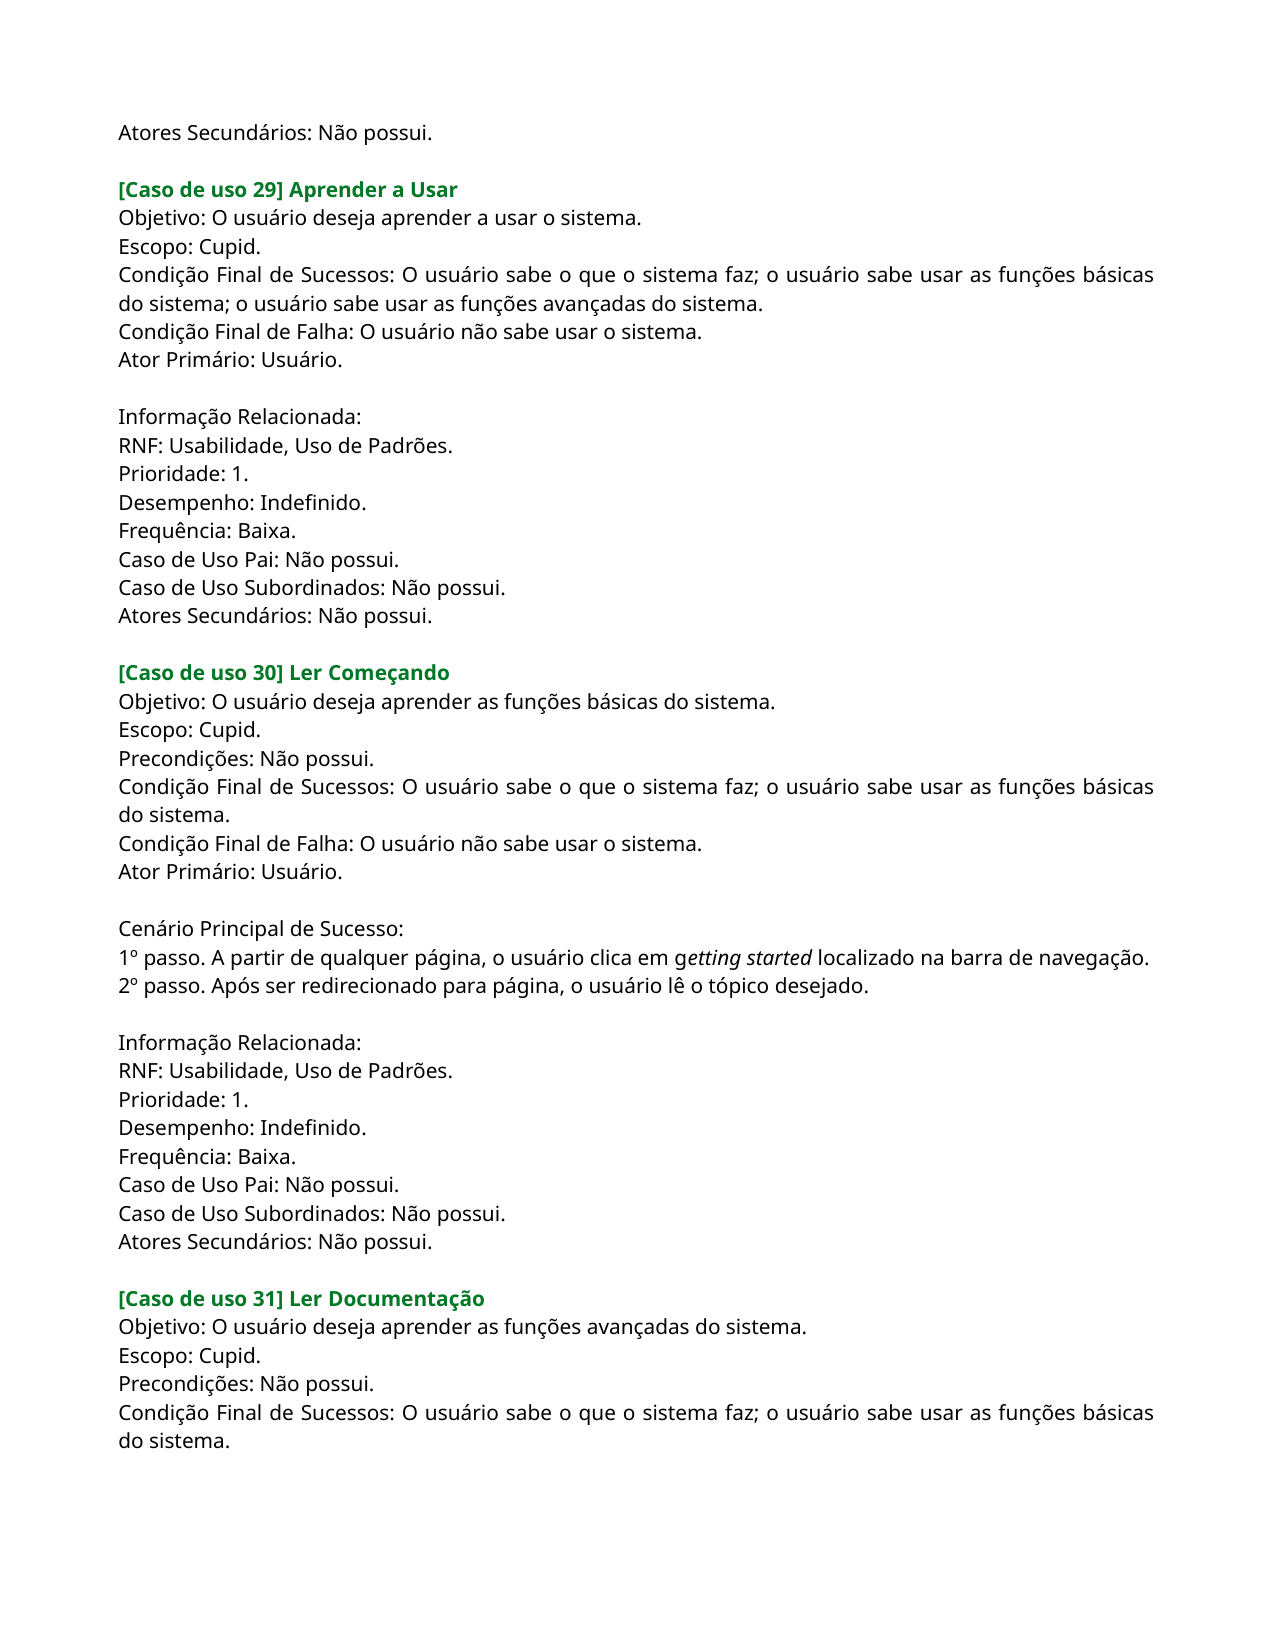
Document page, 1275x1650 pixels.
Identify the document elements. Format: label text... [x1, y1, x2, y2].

text RNF: Usabilidade, Uso de Padrões. [118, 431, 1157, 459]
text Caso de Uso Pai: Não possui. [118, 1170, 1157, 1199]
text Atores Secundários: Não possui. [118, 118, 1157, 147]
text Condição Final de Sucessos: O usuário sabe o que o sistema faz; o usuário sabe usar as funções básicas do sistema. [118, 1398, 1157, 1455]
text Escopo: Cupid. [118, 1341, 1157, 1369]
text Objetivo: O usuário deseja aprender a usar o sistema. [118, 203, 1157, 232]
text 2º passo. Após ser redirecionado para página, o usuário lê o tópico desejado. [118, 971, 1157, 1000]
text Escopo: Cupid. [118, 232, 1157, 260]
text Escopo: Cupid. [118, 715, 1157, 744]
text Desempenho: Indefinido. [118, 1113, 1157, 1142]
text [Caso de uso 30] Ler Começando [118, 658, 1157, 687]
text Caso de Uso Pai: Não possui. [118, 545, 1157, 573]
text Informação Relacionada: [118, 402, 1157, 431]
text Caso de Uso Subordinados: Não possui. [118, 1199, 1157, 1227]
text Prioridade: 1. [118, 1085, 1157, 1113]
text Condição Final de Falha: O usuário não sabe usar o sistema. [118, 829, 1157, 857]
text Condição Final de Sucessos: O usuário sabe o que o sistema faz; o usuário sabe usar as funções básicas do sistema; o usuário sabe usar as funções avançadas do sistema. [118, 260, 1157, 317]
text RNF: Usabilidade, Uso de Padrões. [118, 1057, 1157, 1085]
text [Caso de uso 29] Aprender a Usar [118, 175, 1157, 203]
text Atores Secundários: Não possui. [118, 602, 1157, 630]
text Condição Final de Sucessos: O usuário sabe o que o sistema faz; o usuário sabe usar as funções básicas do sistema. [118, 772, 1157, 829]
text Precondições: Não possui. [118, 1369, 1157, 1398]
text Informação Relacionada: [118, 1028, 1157, 1057]
text Prioridade: 1. [118, 459, 1157, 488]
text Objetivo: O usuário deseja aprender as funções básicas do sistema. [118, 687, 1157, 715]
text Condição Final de Falha: O usuário não sabe usar o sistema. [118, 317, 1157, 346]
text Cenário Principal de Sucesso: [118, 914, 1157, 943]
text Ator Primário: Usuário. [118, 857, 1157, 886]
text Frequência: Baixa. [118, 516, 1157, 545]
text Caso de Uso Subordinados: Não possui. [118, 573, 1157, 602]
text [Caso de uso 31] Ler Documentação [118, 1284, 1157, 1312]
text Desempenho: Indefinido. [118, 488, 1157, 516]
text 1º passo. A partir de qualquer página, o usuário clica em getting started localizado na barra de navegação. [118, 943, 1157, 971]
text Ator Primário: Usuário. [118, 346, 1157, 374]
text Atores Secundários: Não possui. [118, 1227, 1157, 1256]
text Precondições: Não possui. [118, 744, 1157, 772]
text Objetivo: O usuário deseja aprender as funções avançadas do sistema. [118, 1312, 1157, 1341]
text Frequência: Baixa. [118, 1142, 1157, 1170]
